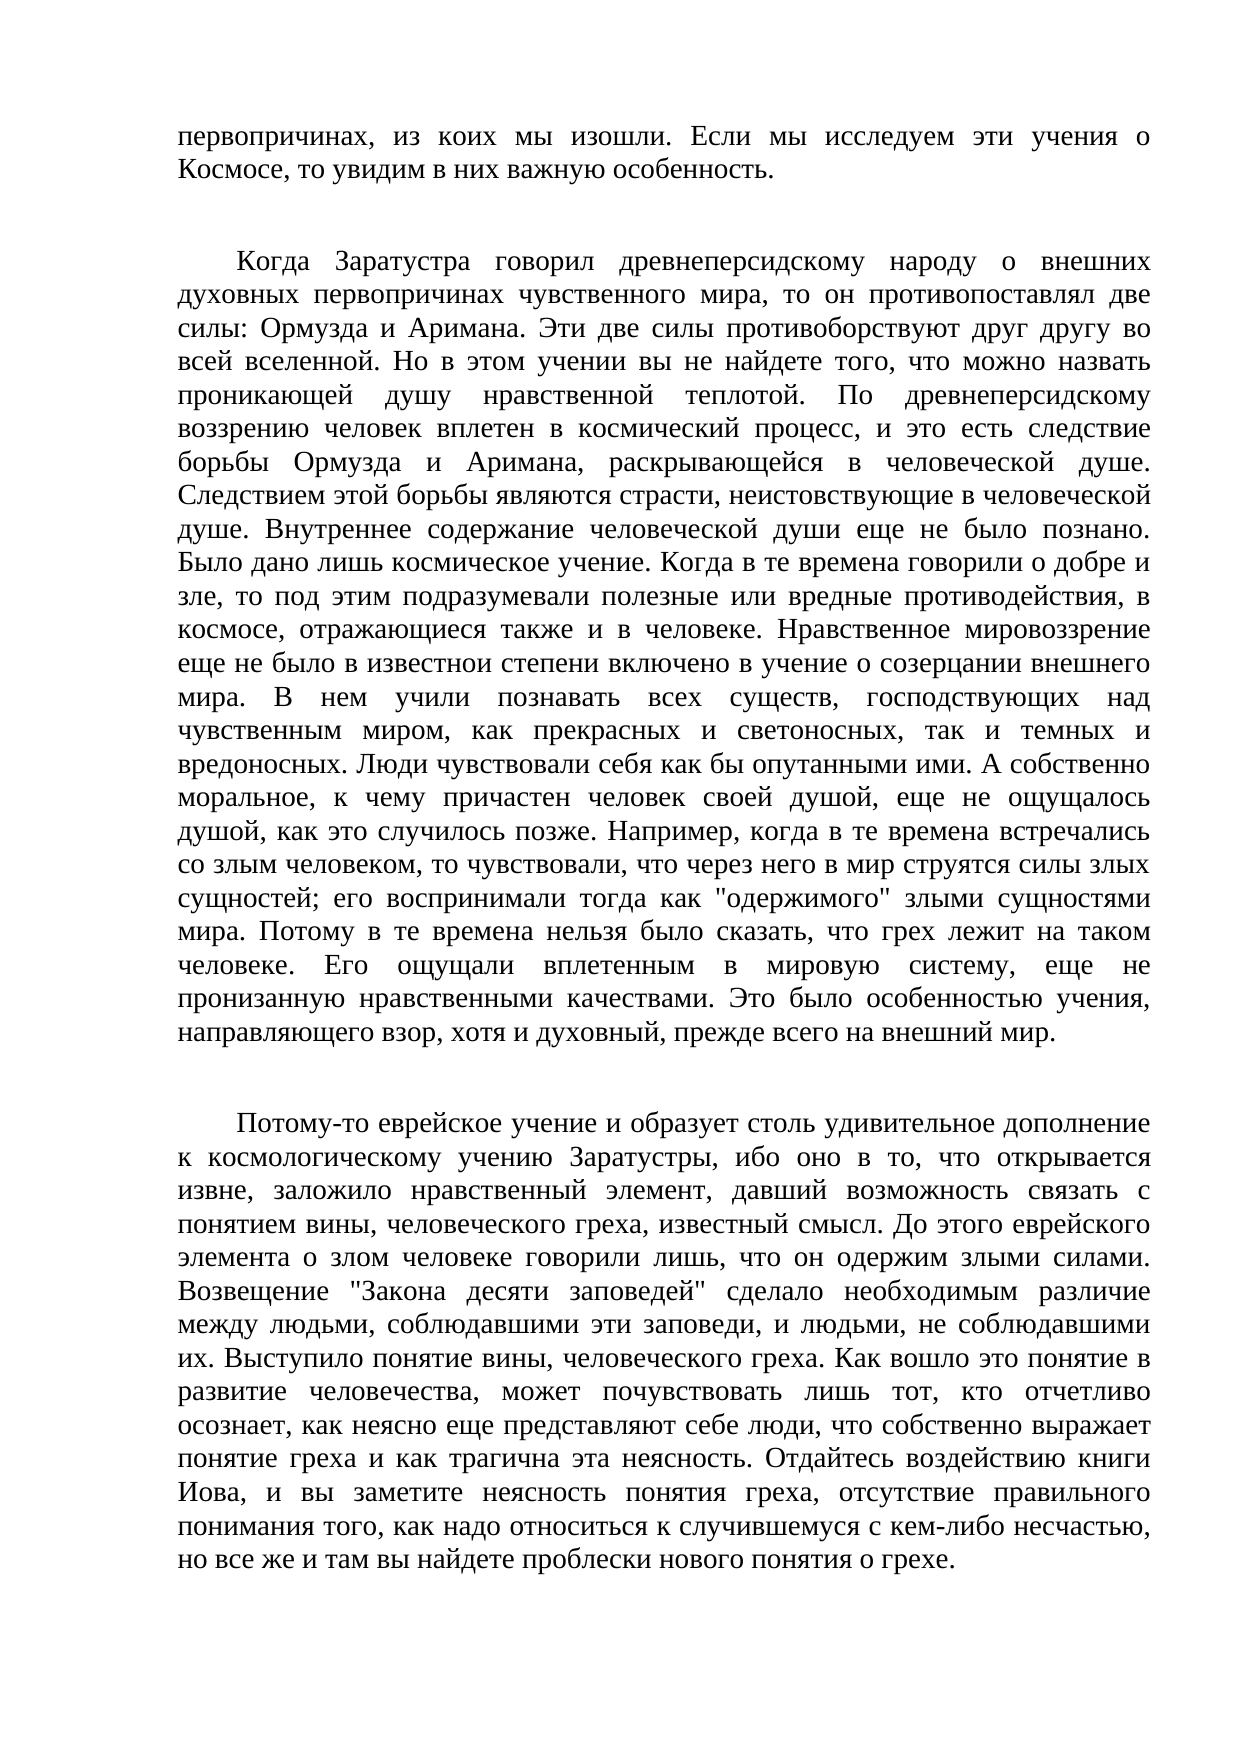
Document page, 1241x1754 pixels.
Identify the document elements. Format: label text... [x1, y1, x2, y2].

text Потому-то еврейское учение и образует столь удивительное дополнение к космологическому учению Заратустры, ибо оно в то, что открывается извне, заложило нравственный элемент, давший возможность связать с понятием вины, человеческого греха, известный смысл. До этого еврейского элемента о злом человеке говорили лишь, что он одержим злыми силами. Возвещение "Закона десяти заповедей" сделало необходимым различие между людьми, соблюдавшими эти заповеди, и людьми, не соблюдавшими их. Выступило понятие вины, человеческого греха. Как вошло это понятие в развитие человечества, может почувствовать лишь тот, кто отчетливо осознает, как неясно еще представляют себе люди, что собственно выражает понятие греха и как трагична эта неясность. Отдайтесь воздействию книги Иова, и вы заметите неясность понятия греха, отсутствие правильного понимания того, как надо относиться к случившемуся с кем-либо несчастью, но все же и там вы найдете проблески нового понятия о грехе. [177, 1105, 1152, 1575]
text первопричинах, из коих мы изошли. Если мы исследуем эти учения о Космосе, то увидим в них важную особенность. [177, 118, 1152, 185]
text Когда Заратустра говорил древнеперсидскому народу о внешних духовных первопричинах чувственного мира, то он противопоставлял две силы: Ормузда и Аримана. Эти две силы противоборствуют друг другу во всей вселенной. Но в этом учении вы не найдете того, что можно назвать проникающей душу нравственной теплотой. По древнеперсидскому воззрению человек вплетен в космический процесс, и это есть следствие борьбы Ормузда и Аримана, раскрывающейся в человеческой душе. Следствием этой борьбы являются страсти, неистовствующие в человеческой душе. Внутреннее содержание человеческой души еще не было познано. Было дано лишь космическое учение. Когда в те времена говорили о добре и зле, то под этим подразумевали полезные или вредные противодействия, в космосе, отражающиеся также и в человеке. Нравственное мировоззрение еще не было в известнои степени включено в учение о созерцании внешнего мира. В нем учили познавать всех существ, господствующих над чувственным миром, как прекрасных и светоносных, так и темных и вредоносных. Люди чувствовали себя как бы опутанными ими. А собственно моральное, к чему причастен человек своей душой, еще не ощущалось душой, как это случилось позже. Например, когда в те времена встречались со злым человеком, то чувствовали, что через него в мир струятся силы злых сущностей; его воспринимали тогда как "одержимого" злыми сущностями мира. Потому в те времена нельзя было сказать, что грех лежит на таком человеке. Его ощущали вплетенным в мировую систему, еще не пронизанную нравственными качествами. Это было особенностью учения, направляющего взор, хотя и духовный, прежде всего на внешний мир. [177, 243, 1152, 1048]
